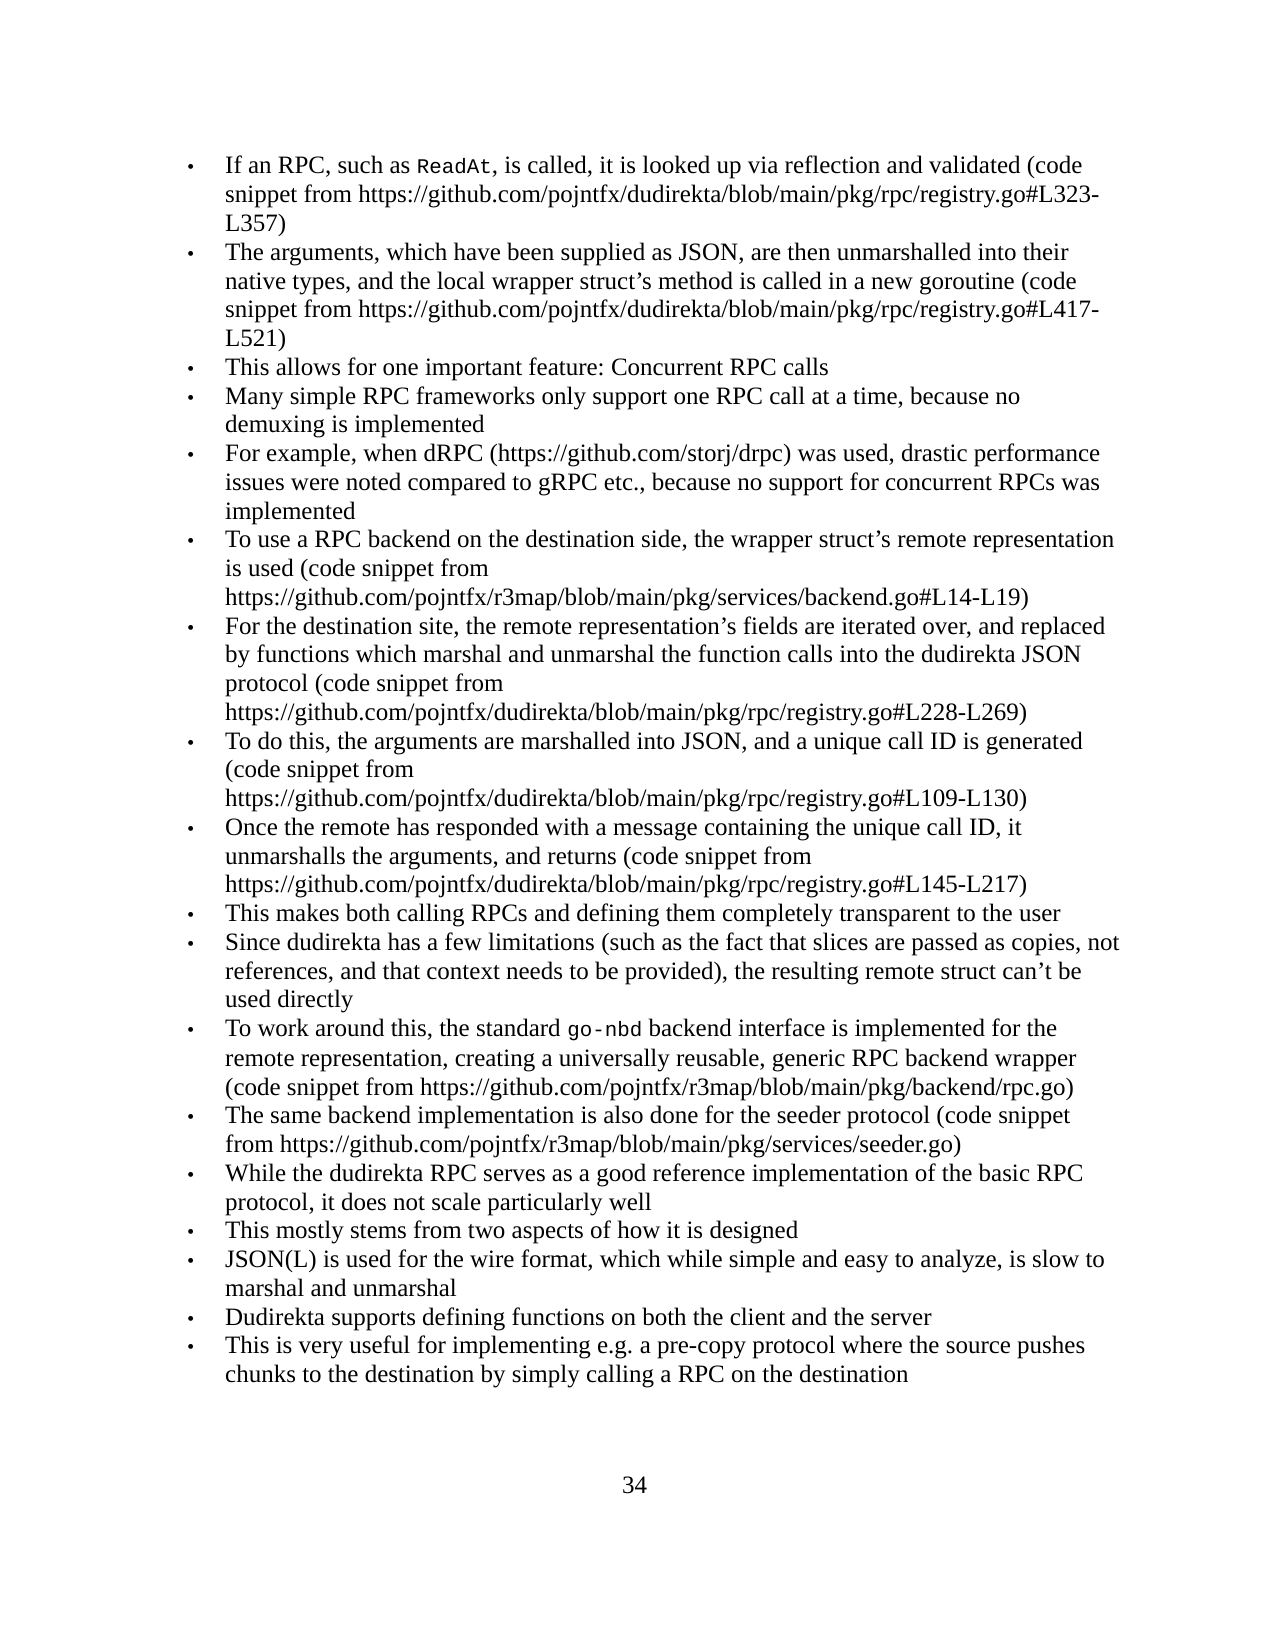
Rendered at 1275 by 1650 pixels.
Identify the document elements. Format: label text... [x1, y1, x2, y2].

list To do this, the arguments are marshalled into JSON, and a unique call ID is generated (code snippet from https://github.com/pojntfx/dudirekta/blob/main/pkg/rpc/registry.go#L109-L130) [187, 726, 1125, 812]
list This makes both calling RPCs and defining them completely transparent to the user [187, 898, 1125, 927]
list If an RPC, such as ReadAt, is called, it is looked up via reflection and validated (code snippet from https://github.com/pojntfx/dudirekta/blob/main/pkg/rpc/registry.go#L323-L357) [187, 150, 1125, 237]
list This mostly stems from two aspects of how it is designed [187, 1215, 1125, 1244]
list This allows for one important feature: Concurrent RPC calls [187, 352, 1125, 381]
list While the dudirekta RPC serves as a good reference implementation of the basic RPC protocol, it does not scale particularly well [187, 1158, 1125, 1215]
list To use a RPC backend on the destination side, the wrapper struct’s remote representation is used (code snippet from https://github.com/pojntfx/r3map/blob/main/pkg/services/backend.go#L14-L19) [187, 524, 1125, 611]
list JSON(L) is used for the wire format, which while simple and easy to analyze, is slow to marshal and unmarshal [187, 1244, 1125, 1302]
list For example, when dRPC (https://github.com/storj/drpc) was used, drastic performance issues were noted compared to gRPC etc., because no support for concurrent RPCs was implemented [187, 438, 1125, 524]
list Many simple RPC frameworks only support one RPC call at a time, because no demuxing is implemented [187, 381, 1125, 438]
list This is very useful for implementing e.g. a pre-copy protocol where the source pushes chunks to the destination by simply calling a RPC on the destination [187, 1330, 1125, 1388]
list Since dudirekta has a few limitations (such as the fact that slices are passed as copies, not references, and that context needs to be provided), the resulting remote struct can’t be used directly [187, 927, 1125, 1013]
list The arguments, which have been supplied as JSON, are then unmarshalled into their native types, and the local wrapper struct’s method is called in a new goroutine (code snippet from https://github.com/pojntfx/dudirekta/blob/main/pkg/rpc/registry.go#L417-L521) [187, 237, 1125, 352]
list To work around this, the standard go-nbd backend interface is implemented for the remote representation, creating a universally reusable, generic RPC backend wrapper (code snippet from https://github.com/pojntfx/r3map/blob/main/pkg/backend/rpc.go) [187, 1013, 1125, 1100]
list Once the remote has responded with a message containing the unique call ID, it unmarshalls the arguments, and returns (code snippet from https://github.com/pojntfx/dudirekta/blob/main/pkg/rpc/registry.go#L145-L217) [187, 812, 1125, 898]
list For the destination site, the remote representation’s fields are iterated over, and replaced by functions which marshal and unmarshal the function calls into the dudirekta JSON protocol (code snippet from https://github.com/pojntfx/dudirekta/blob/main/pkg/rpc/registry.go#L228-L269) [187, 611, 1125, 726]
list The same backend implementation is also done for the seeder protocol (code snippet from https://github.com/pojntfx/r3map/blob/main/pkg/services/seeder.go) [187, 1100, 1125, 1158]
list Dudirekta supports defining functions on both the client and the server [187, 1302, 1125, 1330]
